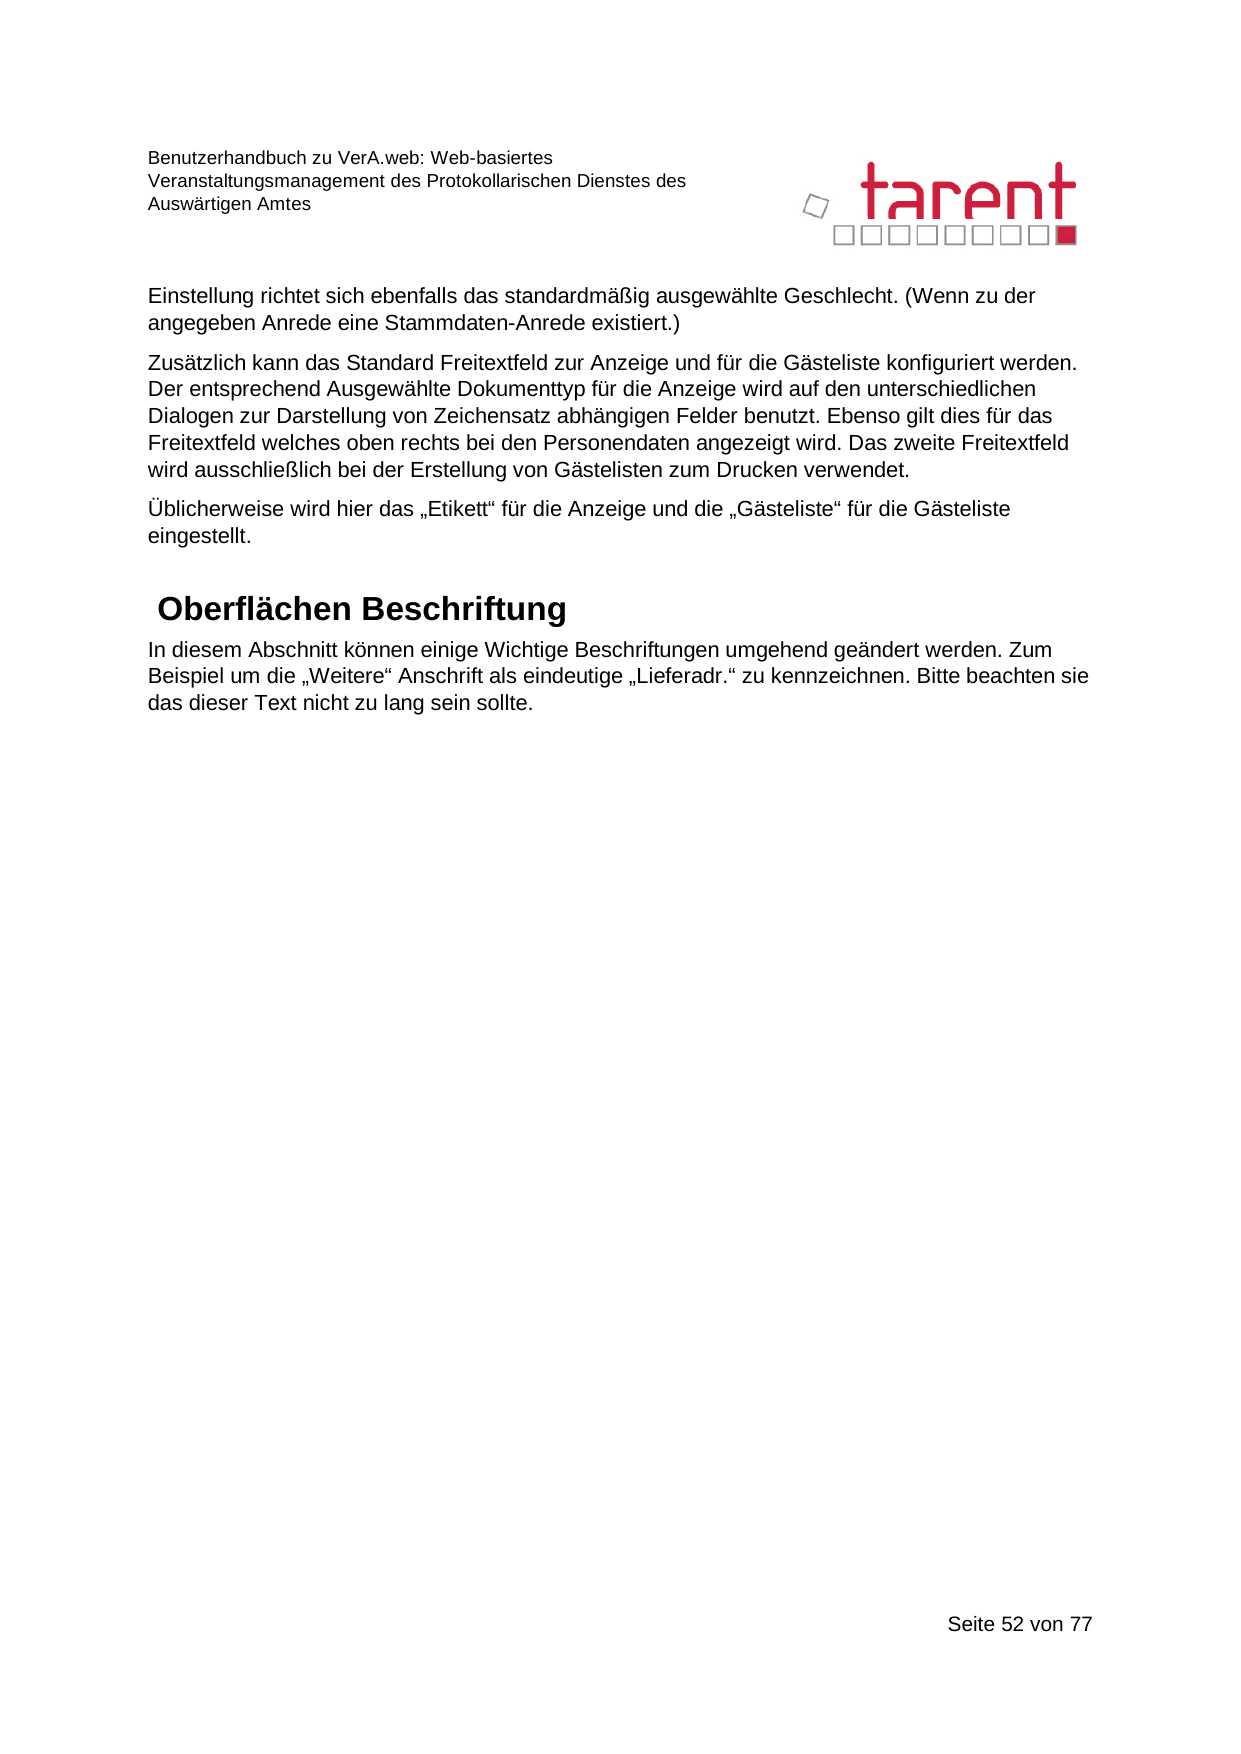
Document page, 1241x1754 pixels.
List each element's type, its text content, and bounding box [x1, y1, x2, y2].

text Einstellung richtet sich ebenfalls das standardmäßig ausgewählte Geschlecht. (Wenn zu der angegeben Anrede eine Stammdaten-Anrede existiert.) [148, 284, 1092, 335]
subtitle Oberflächen Beschriftung [148, 589, 1092, 627]
text Zusätzlich kann das Standard Freitextfeld zur Anzeige und für die Gästeliste konfiguriert werden. Der entsprechend Ausgewählte Dokumenttyp für die Anzeige wird auf den unterschiedlichen Dialogen zur Darstellung von Zeichensatz abhängigen Felder benutzt. Ebenso gilt dies für das Freitextfeld welches oben rechts bei den Personendaten angezeigt wird. Das zweite Freitextfeld wird ausschließlich bei der Erstellung von Gästelisten zum Drucken verwendet. [148, 350, 1092, 482]
picture [790, 151, 1091, 255]
text Üblicherweise wird hier das „Etikett“ für die Anzeige und die „Gästeliste“ für die Gästeliste eingestellt. [148, 497, 1092, 548]
text In diesem Abschnitt können einige Wichtige Beschriftungen umgehend geändert werden. Zum Beispiel um die „Weitere“ Anschrift als eindeutige „Lieferadr.“ zu kennzeichnen. Bitte beachten sie das dieser Text nicht zu lang sein sollte. [148, 637, 1092, 715]
